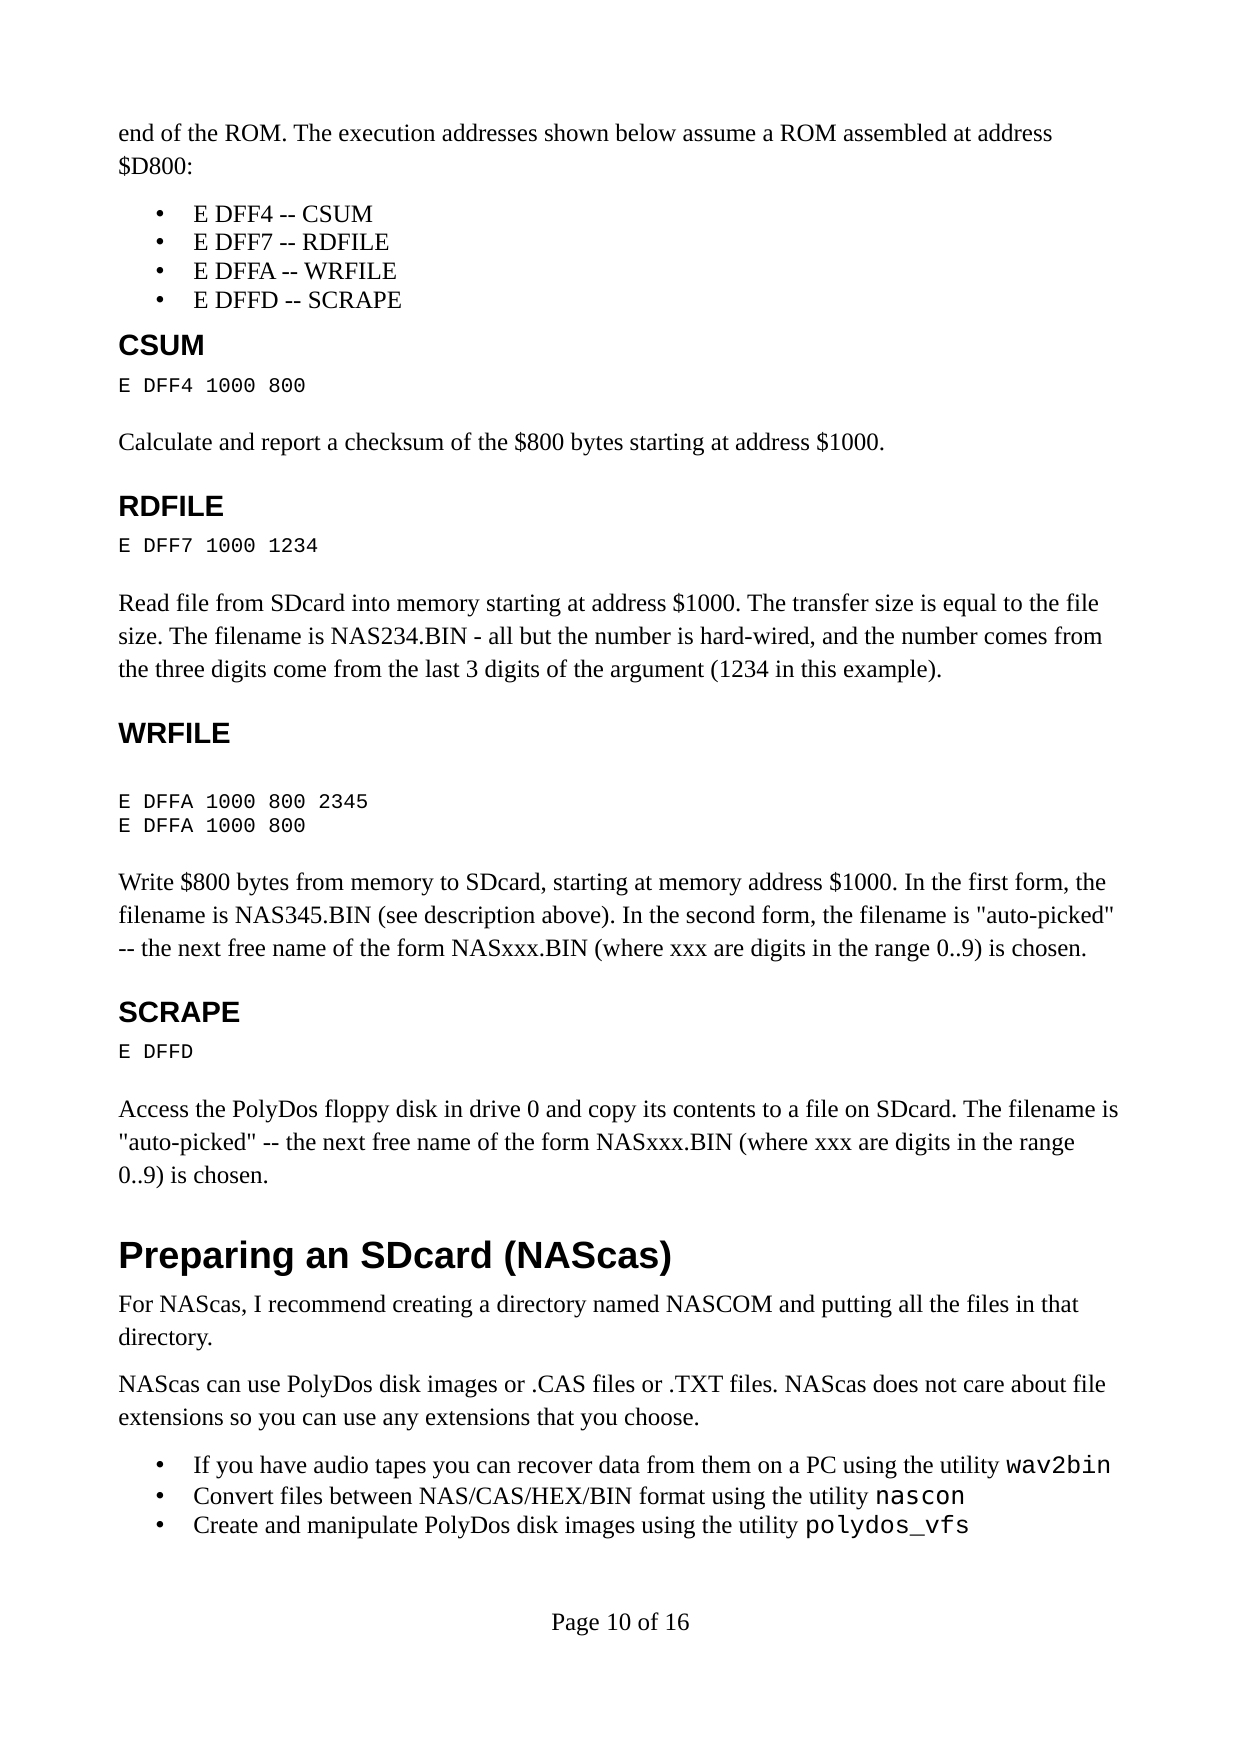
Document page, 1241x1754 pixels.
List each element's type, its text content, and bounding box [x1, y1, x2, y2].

text Write $800 bytes from memory to SDcard, starting at memory address $1000. In the first form, the filename is NAS345.BIN (see description above). In the second form, the filename is "auto-picked" -- the next free name of the form NASxxx.BIN (where xxx are digits in the range 0..9) is chosen. [118, 867, 1122, 962]
list E DFF4 -- CSUM [156, 199, 1122, 227]
subtitle CSUM [118, 328, 1122, 362]
subtitle SCRAPE [118, 995, 1122, 1029]
subtitle RDFILE [118, 489, 1122, 523]
subtitle Preparing an SDcard (NAScas) [118, 1233, 1122, 1276]
list Convert files between NAS/CAS/HEX/BIN format using the utility nascon [156, 1481, 1122, 1510]
subtitle WRFILE [118, 716, 1122, 750]
text end of the ROM. The execution addresses shown below assume a ROM assembled at address $D800: [118, 118, 1122, 180]
text Read file from SDcard into memory starting at address $1000. The transfer size is equal to the file size. The filename is NAS234.BIN - all but the number is hard-wired, and the number comes from the three digits come from the last 3 digits of the argument (1234 in this example). [118, 588, 1122, 683]
text NAScas can use PolyDos disk images or .CAS files or .TXT files. NAScas does not care about file extensions so you can use any extensions that you choose. [118, 1369, 1122, 1431]
list E DFFD -- SCRAPE [156, 285, 1122, 314]
text E DFFD [118, 1042, 1122, 1065]
text E DFFA 1000 800 [118, 815, 1122, 838]
text For NAScas, I recommend creating a directory named NASCOM and putting all the files in that directory. [118, 1289, 1122, 1351]
list E DFFA -- WRFILE [156, 256, 1122, 285]
text Calculate and report a checksum of the $800 bytes starting at address $1000. [118, 427, 1122, 456]
list If you have audio tapes you can recover data from them on a PC using the utility wav2bin [156, 1450, 1122, 1481]
text E DFF4 1000 800 [118, 374, 1122, 398]
text E DFF7 1000 1234 [118, 535, 1122, 559]
text E DFFA 1000 800 2345 [118, 791, 1122, 815]
list Create and manipulate PolyDos disk images using the utility polydos_vfs [156, 1510, 1122, 1541]
list E DFF7 -- RDFILE [156, 227, 1122, 256]
text Access the PolyDos floppy disk in drive 0 and copy its contents to a file on SDcard. The filename is "auto-picked" -- the next free name of the form NASxxx.BIN (where xxx are digits in the range 0..9) is chosen. [118, 1094, 1122, 1189]
